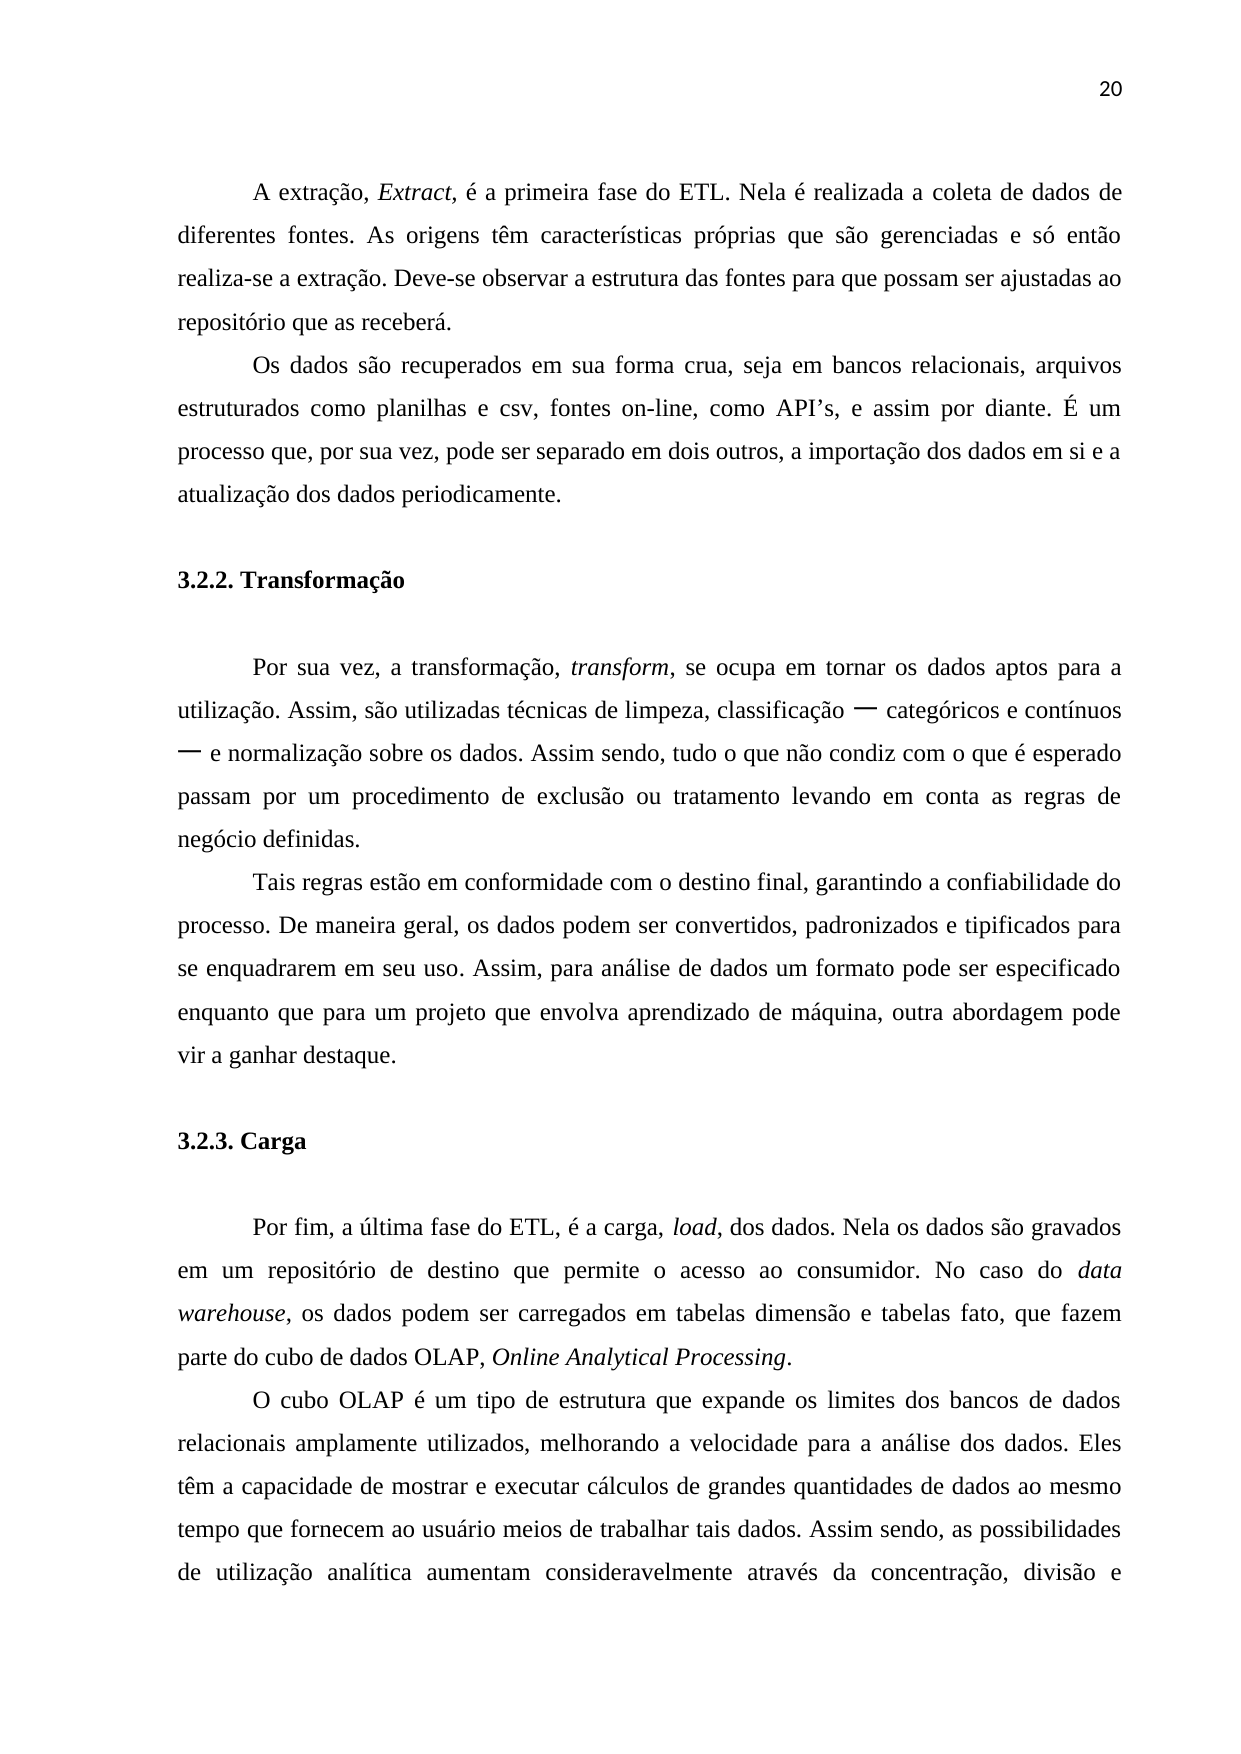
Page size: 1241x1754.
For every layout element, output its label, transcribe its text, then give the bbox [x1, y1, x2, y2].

text Por fim, a última fase do ETL, é a carga, load, dos dados. Nela os dados são gravados em um repositório de destino que permite o acesso ao consumidor. No caso do data warehouse, os dados podem ser carregados em tabelas dimensão e tabelas fato, que fazem parte do cubo de dados OLAP, Online Analytical Processing. [177, 1212, 1122, 1370]
subtitle 3.2.3. Carga [177, 1126, 1122, 1155]
text Tais regras estão em conformidade com o destino final, garantindo a confiabilidade do processo. De maneira geral, os dados podem ser convertidos, padronizados e tipificados para se enquadrarem em seu uso. Assim, para análise de dados um formato pode ser especificado enquanto que para um projeto que envolva aprendizado de máquina, outra abordagem pode vir a ganhar destaque. [177, 867, 1122, 1068]
text O cubo OLAP é um tipo de estrutura que expande os limites dos bancos de dados relacionais amplamente utilizados, melhorando a velocidade para a análise dos dados. Eles têm a capacidade de mostrar e executar cálculos de grandes quantidades de dados ao mesmo tempo que fornecem ao usuário meios de trabalhar tais dados. Assim sendo, as possibilidades de utilização analítica aumentam consideravelmente através da concentração, divisão e [177, 1385, 1122, 1586]
text Os dados são recuperados em sua forma crua, seja em bancos relacionais, arquivos estruturados como planilhas e csv, fontes on-line, como API’s, e assim por diante. É um processo que, por sua vez, pode ser separado em dois outros, a importação dos dados em si e a atualização dos dados periodicamente. [177, 350, 1122, 508]
subtitle 3.2.2. Transformação [177, 565, 1122, 594]
text A extração, Extract, é a primeira fase do ETL. Nela é realizada a coleta de dados de diferentes fontes. As origens têm características próprias que são gerenciadas e só então realiza-se a extração. Deve-se observar a estrutura das fontes para que possam ser ajustadas ao repositório que as receberá. [177, 177, 1122, 335]
